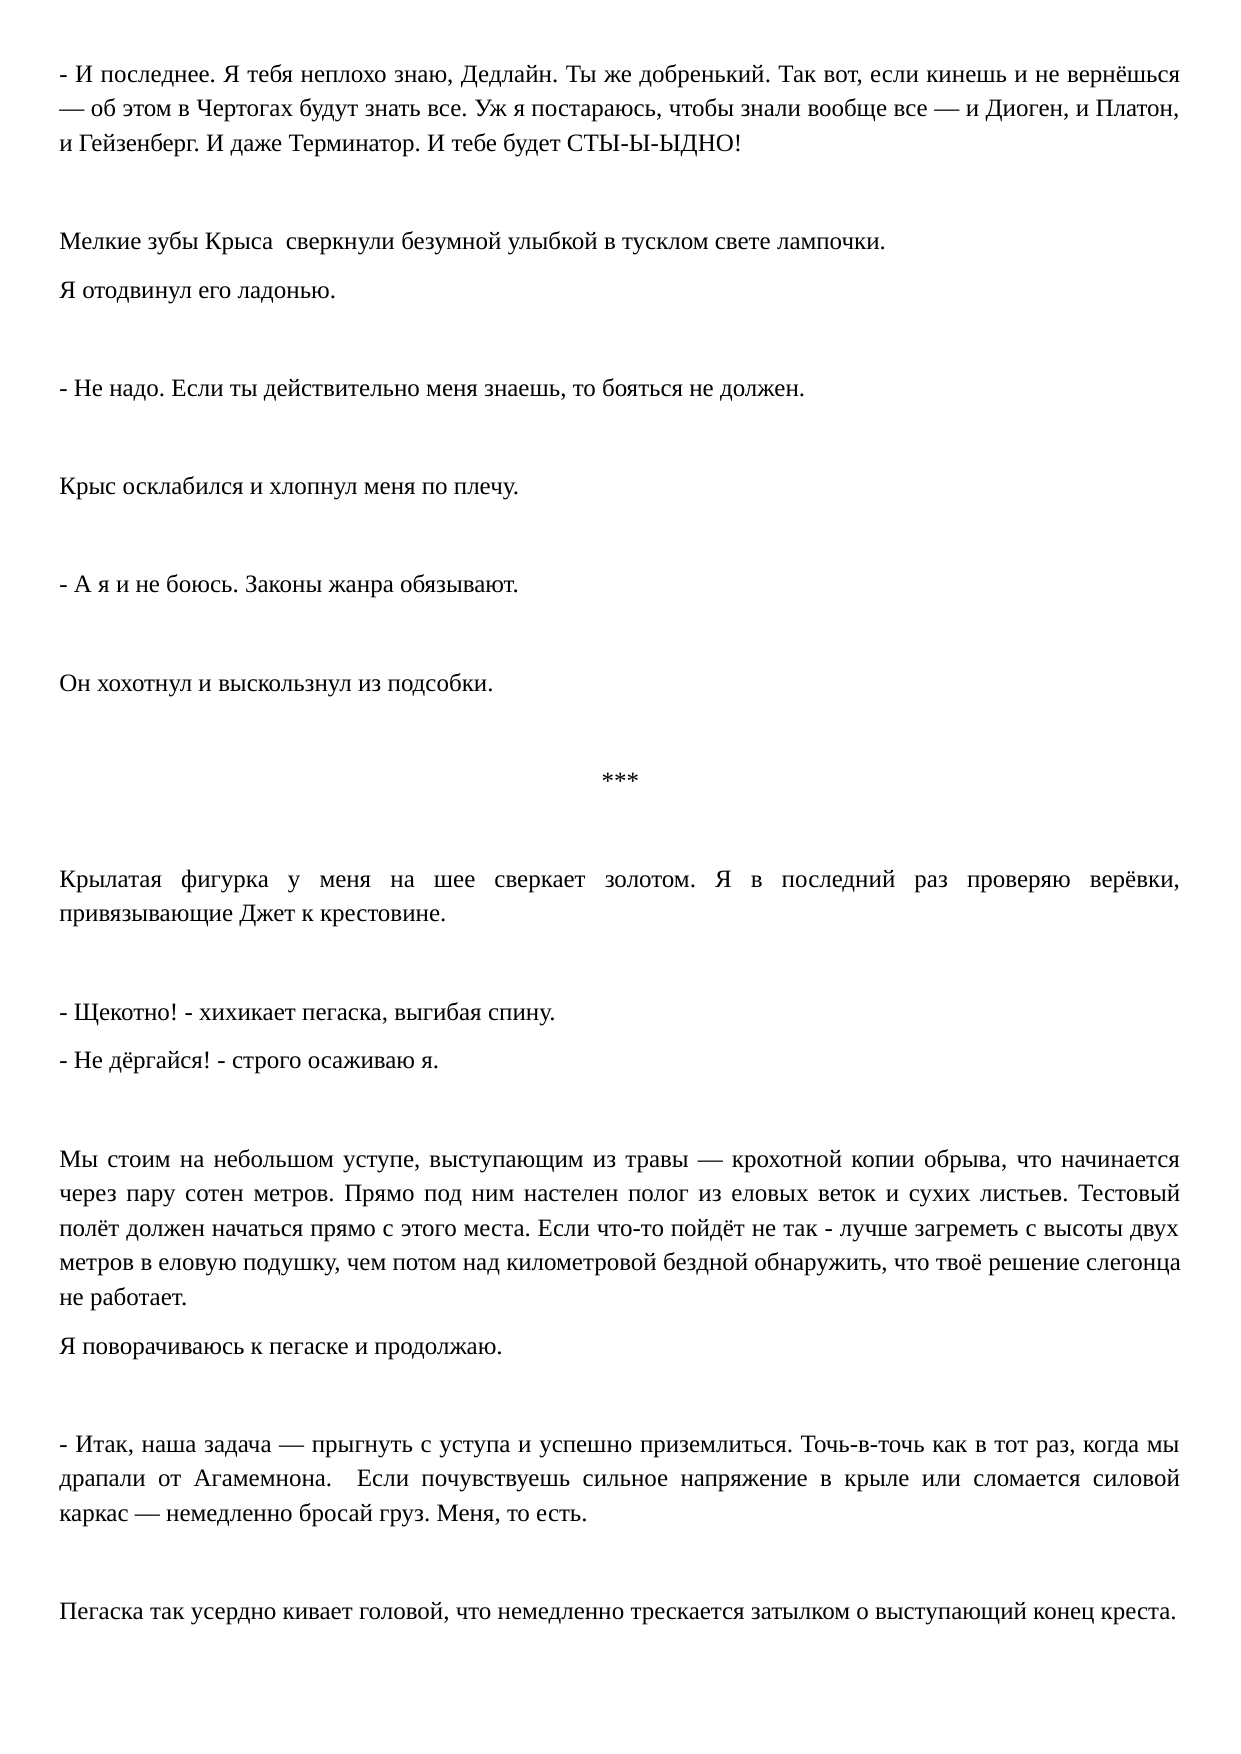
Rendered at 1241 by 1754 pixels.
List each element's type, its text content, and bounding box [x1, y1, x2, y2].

text Крыс осклабился и хлопнул меня по плечу. [59, 471, 1181, 500]
text Мелкие зубы Крыса сверкнули безумной улыбкой в тусклом свете лампочки. [59, 226, 1181, 255]
text - И последнее. Я тебя неплохо знаю, Дедлайн. Ты же добренький. Так вот, если кинешь и не вернёшься — об этом в Чертогах будут знать все. Уж я постараюсь, чтобы знали вообще все — и Диоген, и Платон, и Гейзенберг. И даже Терминатор. И тебе будет СТЫ-Ы-ЫДНО! [59, 59, 1181, 157]
text Я отодвинул его ладонью. [59, 275, 1181, 304]
text Мы стоим на небольшом уступе, выступающим из травы — крохотной копии обрыва, что начинается через пару сотен метров. Прямо под ним настелен полог из еловых веток и сухих листьев. Тестовый полёт должен начаться прямо с этого места. Если что-то пойдёт не так - лучше загреметь с высоты двух метров в еловую подушку, чем потом над километровой бездной обнаружить, что твоё решение слегонца не работает. [59, 1144, 1181, 1310]
text - А я и не боюсь. Законы жанра обязывают. [59, 569, 1181, 598]
text Я поворачиваюсь к пегаске и продолжаю. [59, 1331, 1181, 1359]
text Он хохотнул и выскользнул из подсобки. [59, 668, 1181, 696]
text Крылатая фигурка у меня на шее сверкает золотом. Я в последний раз проверяю верёвки, привязывающие Джет к крестовине. [59, 864, 1181, 927]
text *** [59, 766, 1181, 794]
text - Итак, наша задача — прыгнуть с уступа и успешно приземлиться. Точь-в-точь как в тот раз, когда мы драпали от Агамемнона. Если почувствуешь сильное напряжение в крыле или сломается силовой каркас — немедленно бросай груз. Меня, то есть. [59, 1429, 1181, 1527]
text Пегаска так усердно кивает головой, что немедленно трескается затылком о выступающий конец креста. [59, 1596, 1181, 1625]
text - Не дёргайся! - строго осаживаю я. [59, 1046, 1181, 1074]
text - Не надо. Если ты действительно меня знаешь, то бояться не должен. [59, 373, 1181, 402]
text - Щекотно! - хихикает пегаска, выгибая спину. [59, 997, 1181, 1025]
